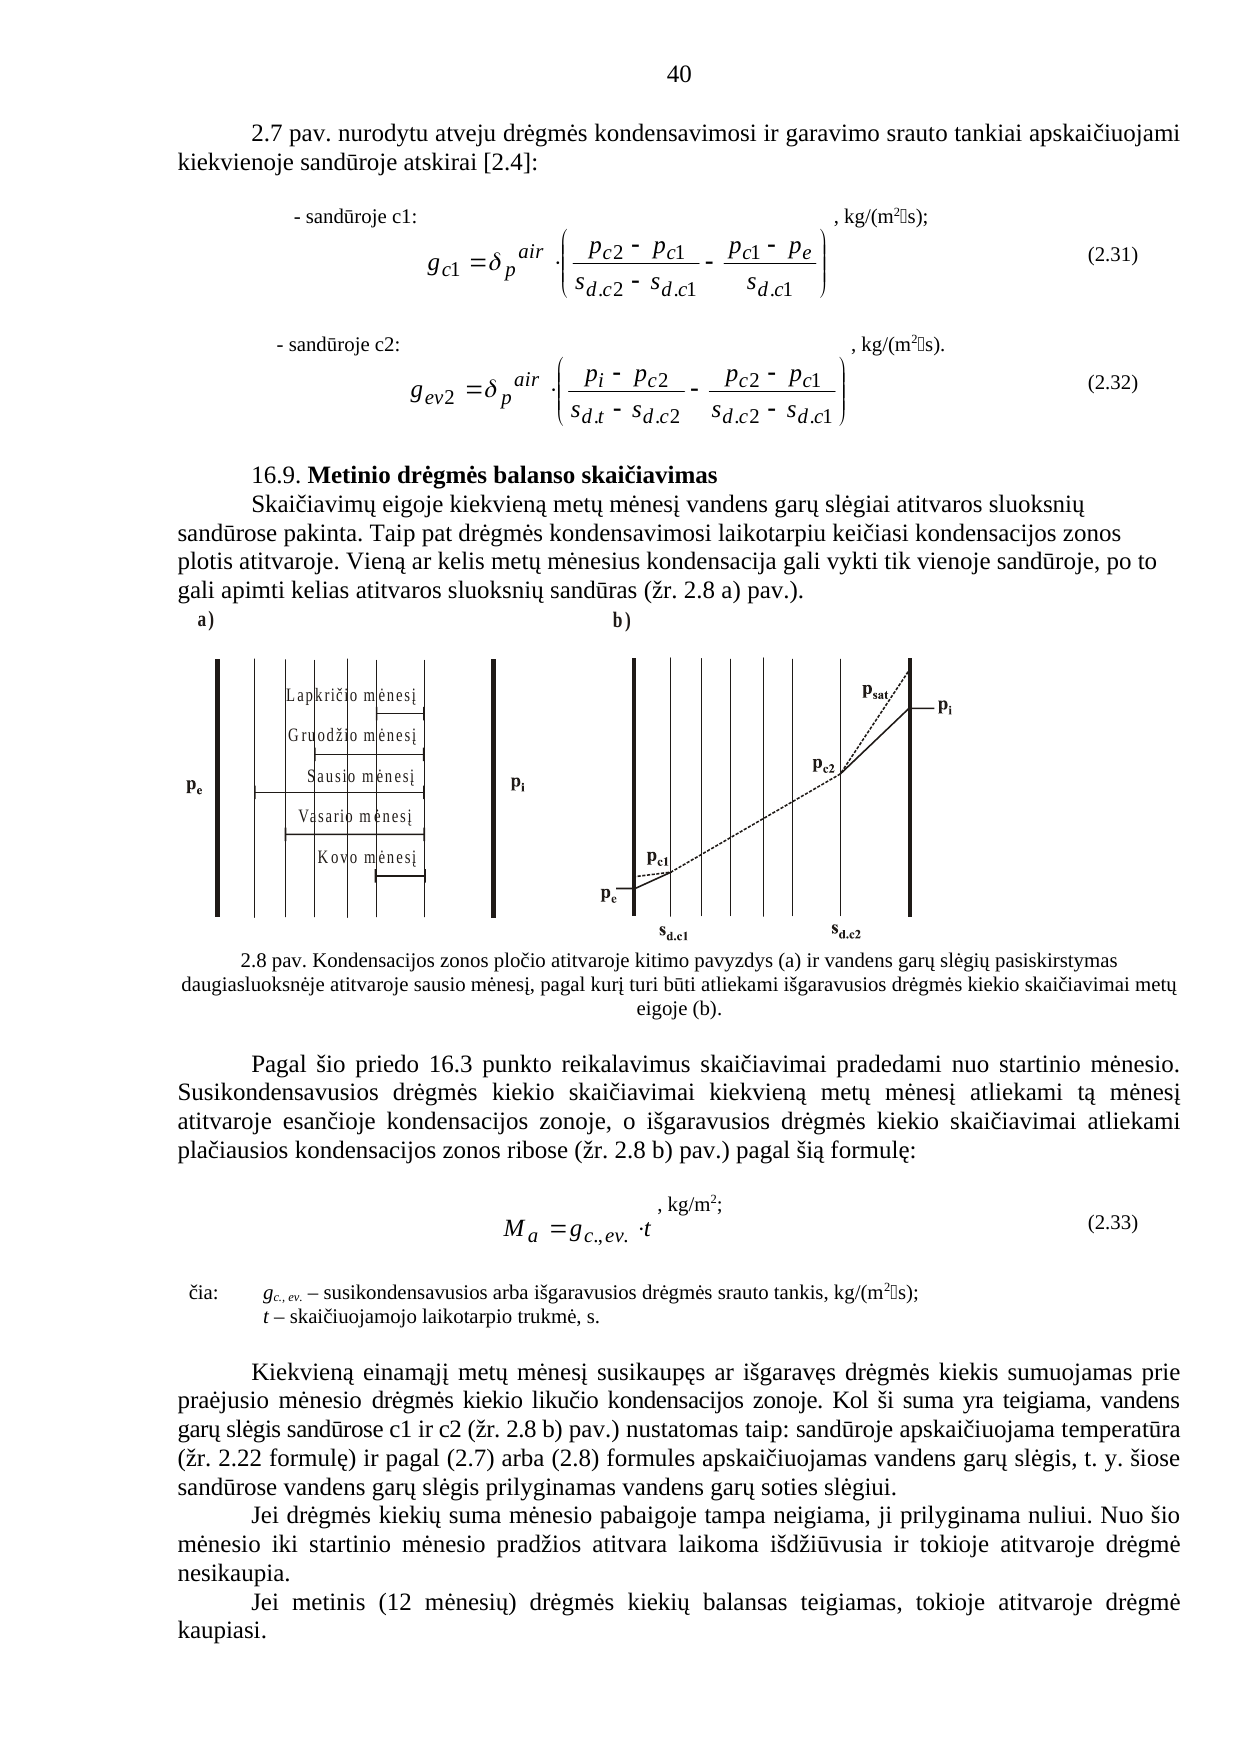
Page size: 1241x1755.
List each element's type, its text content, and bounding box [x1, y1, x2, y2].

table_header - sandūroje c1: , kg/(m2s); [177, 204, 1044, 303]
table_header čia: [177, 1280, 252, 1304]
table_header (2.31) [1045, 204, 1181, 303]
table_header (2.32) [1045, 332, 1181, 431]
text Skaičiavimų eigoje kiekvieną metų mėnesį vandens garų slėgiai atitvaros sluoksnių sandūrose pakinta. Taip pat drėgmės kondensavimosi laikotarpiu keičiasi kondensacijos zonos plotis atitvaroje. Vieną ar kelis metų mėnesius kondensacija gali vykti tik vienoje sandūroje, po to gali apimti kelias atitvaros sluoksnių sandūras (žr. 2.8 a) pav.). [177, 489, 1181, 604]
text Jei metinis (12 mėnesių) drėgmės kiekių balansas teigiamas, tokioje atitvaroje drėgmė kaupiasi. [177, 1587, 1181, 1644]
table_header - sandūroje c2: , kg/(m2s). [177, 332, 1044, 431]
table_header (2.33) [1045, 1193, 1181, 1251]
text 2.7 pav. nurodytu atveju drėgmės kondensavimosi ir garavimo srauto tankiai apskaičiuojami kiekvienoje sandūroje atskirai [2.4]: [177, 118, 1181, 176]
table_header , kg/m2; [177, 1193, 1044, 1251]
text Kiekvieną einamąjį metų mėnesį susikaupęs ar išgaravęs drėgmės kiekis sumuojamas prie praėjusio mėnesio drėgmės kiekio likučio kondensacijos zonoje. Kol ši suma yra teigiama, vandens garų slėgis sandūrose c1 ir c2 (žr. 2.8 b) pav.) nustatomas taip: sandūroje apskaičiuojama temperatūra (žr. 2.22 formulę) ir pagal (2.7) arba (2.8) formules apskaičiuojamas vandens garų slėgis, t. y. šiose sandūrose vandens garų slėgis prilyginamas vandens garų soties slėgiui. [177, 1357, 1181, 1500]
table_cell [177, 1304, 252, 1328]
table_header gc., ev. – susikondensavusios arba išgaravusios drėgmės srauto tankis, kg/(m2s); [252, 1280, 1181, 1304]
table_cell t – skaičiuojamojo laikotarpio trukmė, s. [252, 1304, 1181, 1328]
text Jei drėgmės kiekių suma mėnesio pabaigoje tampa neigiama, ji prilyginama nuliui. Nuo šio mėnesio iki startinio mėnesio pradžios atitvara laikoma išdžiūvusia ir tokioje atitvaroje drėgmė nesikaupia. [177, 1500, 1181, 1587]
text 16.9. Metinio drėgmės balanso skaičiavimas [177, 460, 1181, 489]
text Pagal šio priedo 16.3 punkto reikalavimus skaičiavimai pradedami nuo startinio mėnesio. Susikondensavusios drėgmės kiekio skaičiavimai kiekvieną metų mėnesį atliekami tą mėnesį atitvaroje esančioje kondensacijos zonoje, o išgaravusios drėgmės kiekio skaičiavimai atliekami plačiausios kondensacijos zonos ribose (žr. 2.8 b) pav.) pagal šią formulę: [177, 1049, 1181, 1164]
text 2.8 pav. Kondensacijos zonos pločio atitvaroje kitimo pavyzdys (a) ir vandens garų slėgių pasiskirstymas daugiasluoksnėje atitvaroje sausio mėnesį, pagal kurį turi būti atliekami išgaravusios drėgmės kiekio skaičiavimai metų eigoje (b). [177, 948, 1181, 1020]
